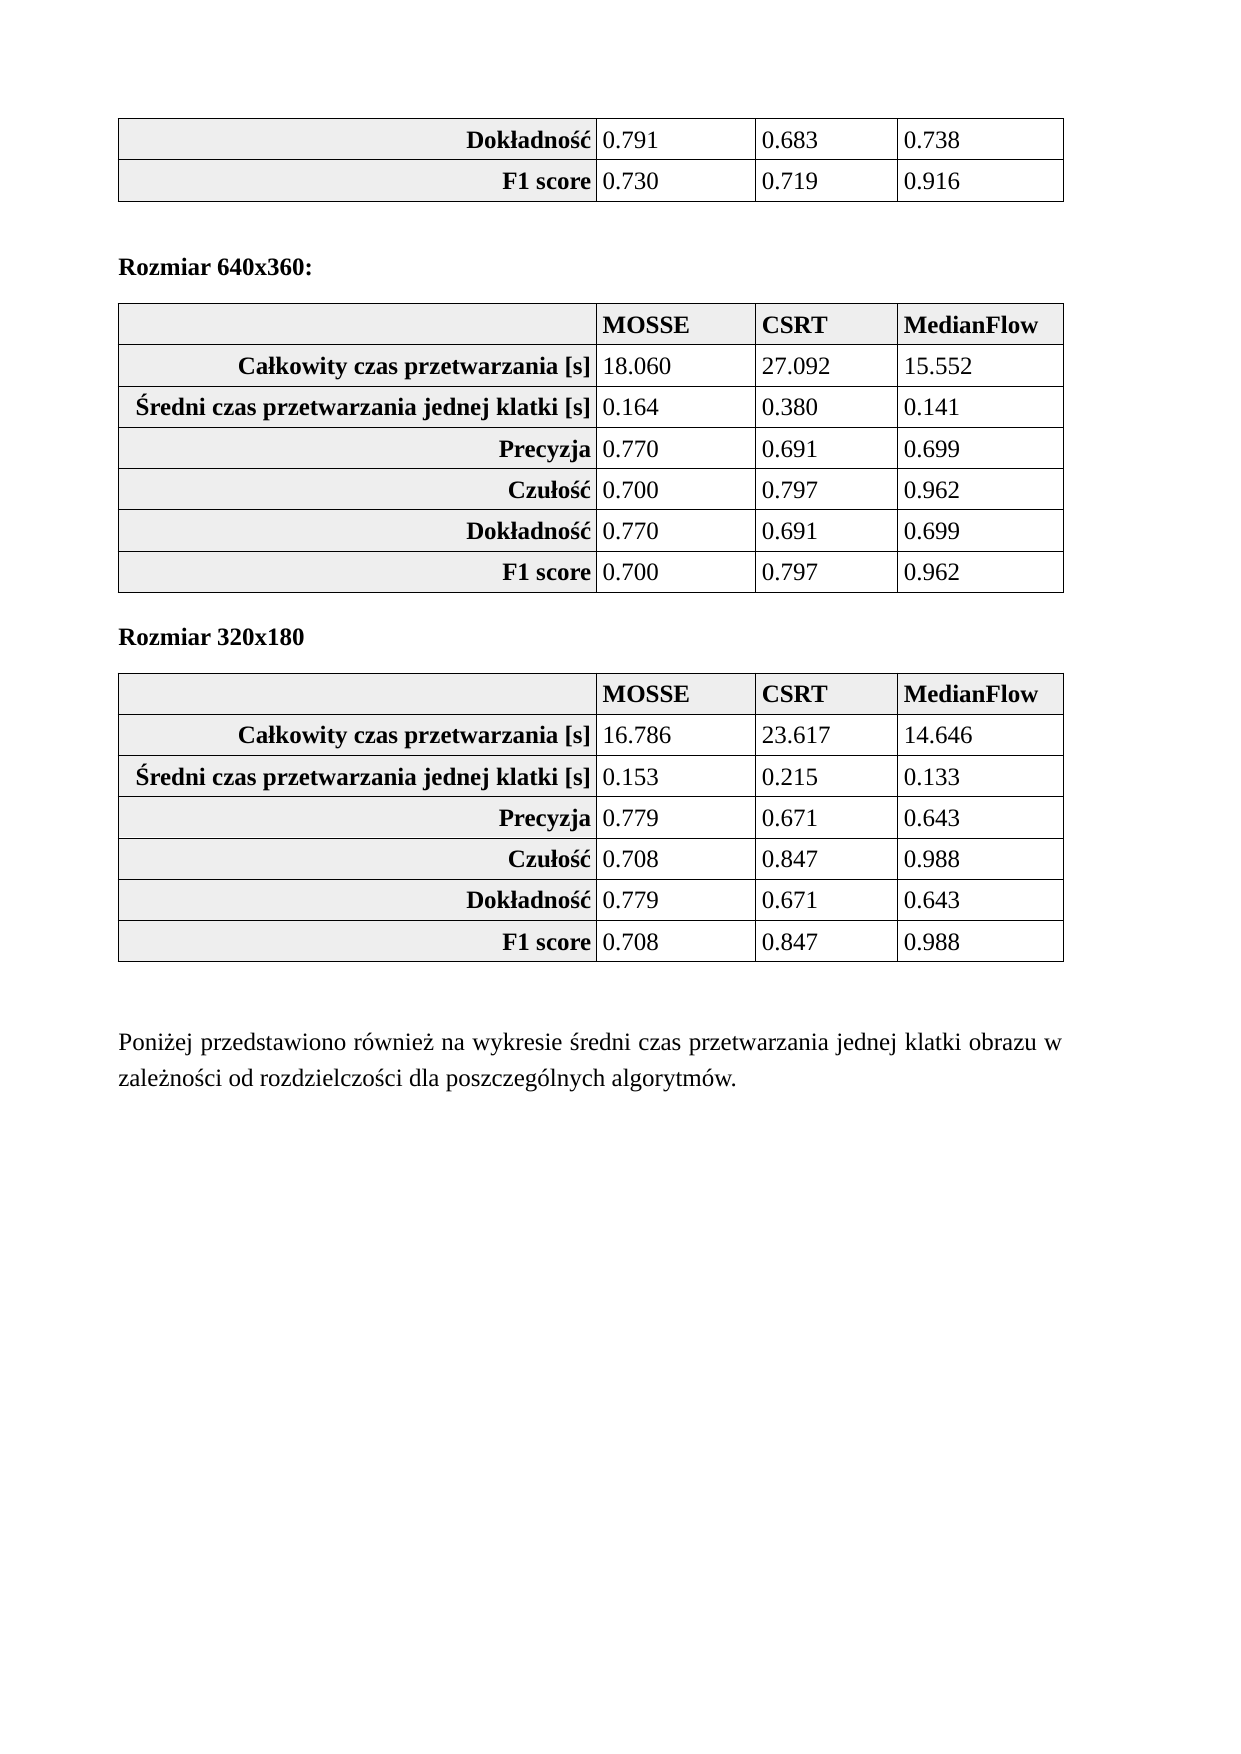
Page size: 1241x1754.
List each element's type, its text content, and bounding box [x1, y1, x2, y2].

table_cell 0.719 [756, 160, 897, 201]
table_header MedianFlow [898, 674, 1063, 714]
table_cell 0.708 [597, 839, 755, 879]
table_cell 0.699 [898, 428, 1063, 468]
table_cell F1 score [119, 921, 596, 961]
table_cell 0.847 [756, 839, 897, 879]
table_cell F1 score [119, 552, 596, 592]
table_cell 0.683 [756, 119, 897, 159]
table_header [119, 304, 596, 344]
table_cell 0.797 [756, 469, 897, 509]
table_cell 0.779 [597, 797, 755, 837]
table_cell 15.552 [898, 345, 1063, 386]
table_cell 0.153 [597, 756, 755, 796]
table_cell 16.786 [597, 715, 755, 755]
table_cell 0.671 [756, 880, 897, 920]
table_cell 0.988 [898, 839, 1063, 879]
text Rozmiar 320x180 [118, 622, 1063, 650]
table_cell 18.060 [597, 345, 755, 386]
table_cell 0.380 [756, 387, 897, 427]
table_cell 0.708 [597, 921, 755, 961]
table_header [119, 674, 596, 714]
table_header MOSSE [597, 304, 755, 344]
table_cell Całkowity czas przetwarzania [s] [119, 345, 596, 386]
table_cell 0.671 [756, 797, 897, 837]
table_cell 23.617 [756, 715, 897, 755]
table_cell 0.738 [898, 119, 1063, 159]
table_cell Dokładność [119, 510, 596, 551]
table_cell 0.691 [756, 510, 897, 551]
table_cell 0.643 [898, 880, 1063, 920]
table_cell 0.730 [597, 160, 755, 201]
table_cell 0.916 [898, 160, 1063, 201]
table_cell Precyzja [119, 797, 596, 837]
table_cell 0.700 [597, 552, 755, 592]
table_cell Precyzja [119, 428, 596, 468]
table_cell 0.770 [597, 428, 755, 468]
text Poniżej przedstawiono również na wykresie średni czas przetwarzania jednej klatki obrazu w zależności od rozdzielczości dla poszczególnych algorytmów. [118, 991, 1063, 1092]
table_cell Dokładność [119, 880, 596, 920]
table_cell Czułość [119, 469, 596, 509]
table_header CSRT [756, 674, 897, 714]
table_cell Czułość [119, 839, 596, 879]
table_cell 0.962 [898, 552, 1063, 592]
table_cell 0.164 [597, 387, 755, 427]
table_cell 0.988 [898, 921, 1063, 961]
table_header CSRT [756, 304, 897, 344]
table_cell 14.646 [898, 715, 1063, 755]
table_cell 0.791 [597, 119, 755, 159]
table_cell 0.797 [756, 552, 897, 592]
table_cell 0.215 [756, 756, 897, 796]
table_header MedianFlow [898, 304, 1063, 344]
table_cell Średni czas przetwarzania jednej klatki [s] [119, 387, 596, 427]
table_cell 0.962 [898, 469, 1063, 509]
table_cell Średni czas przetwarzania jednej klatki [s] [119, 756, 596, 796]
table_cell 0.691 [756, 428, 897, 468]
table_cell 0.700 [597, 469, 755, 509]
table_cell 0.779 [597, 880, 755, 920]
table_cell 0.847 [756, 921, 897, 961]
table_cell 0.141 [898, 387, 1063, 427]
table_cell Całkowity czas przetwarzania [s] [119, 715, 596, 755]
table_cell 0.643 [898, 797, 1063, 837]
table_cell 0.770 [597, 510, 755, 551]
text Rozmiar 640x360: [118, 252, 1063, 281]
table_cell Dokładność [119, 119, 596, 159]
table_cell 0.133 [898, 756, 1063, 796]
table_cell 0.699 [898, 510, 1063, 551]
table_cell F1 score [119, 160, 596, 201]
table_cell 27.092 [756, 345, 897, 386]
table_header MOSSE [597, 674, 755, 714]
